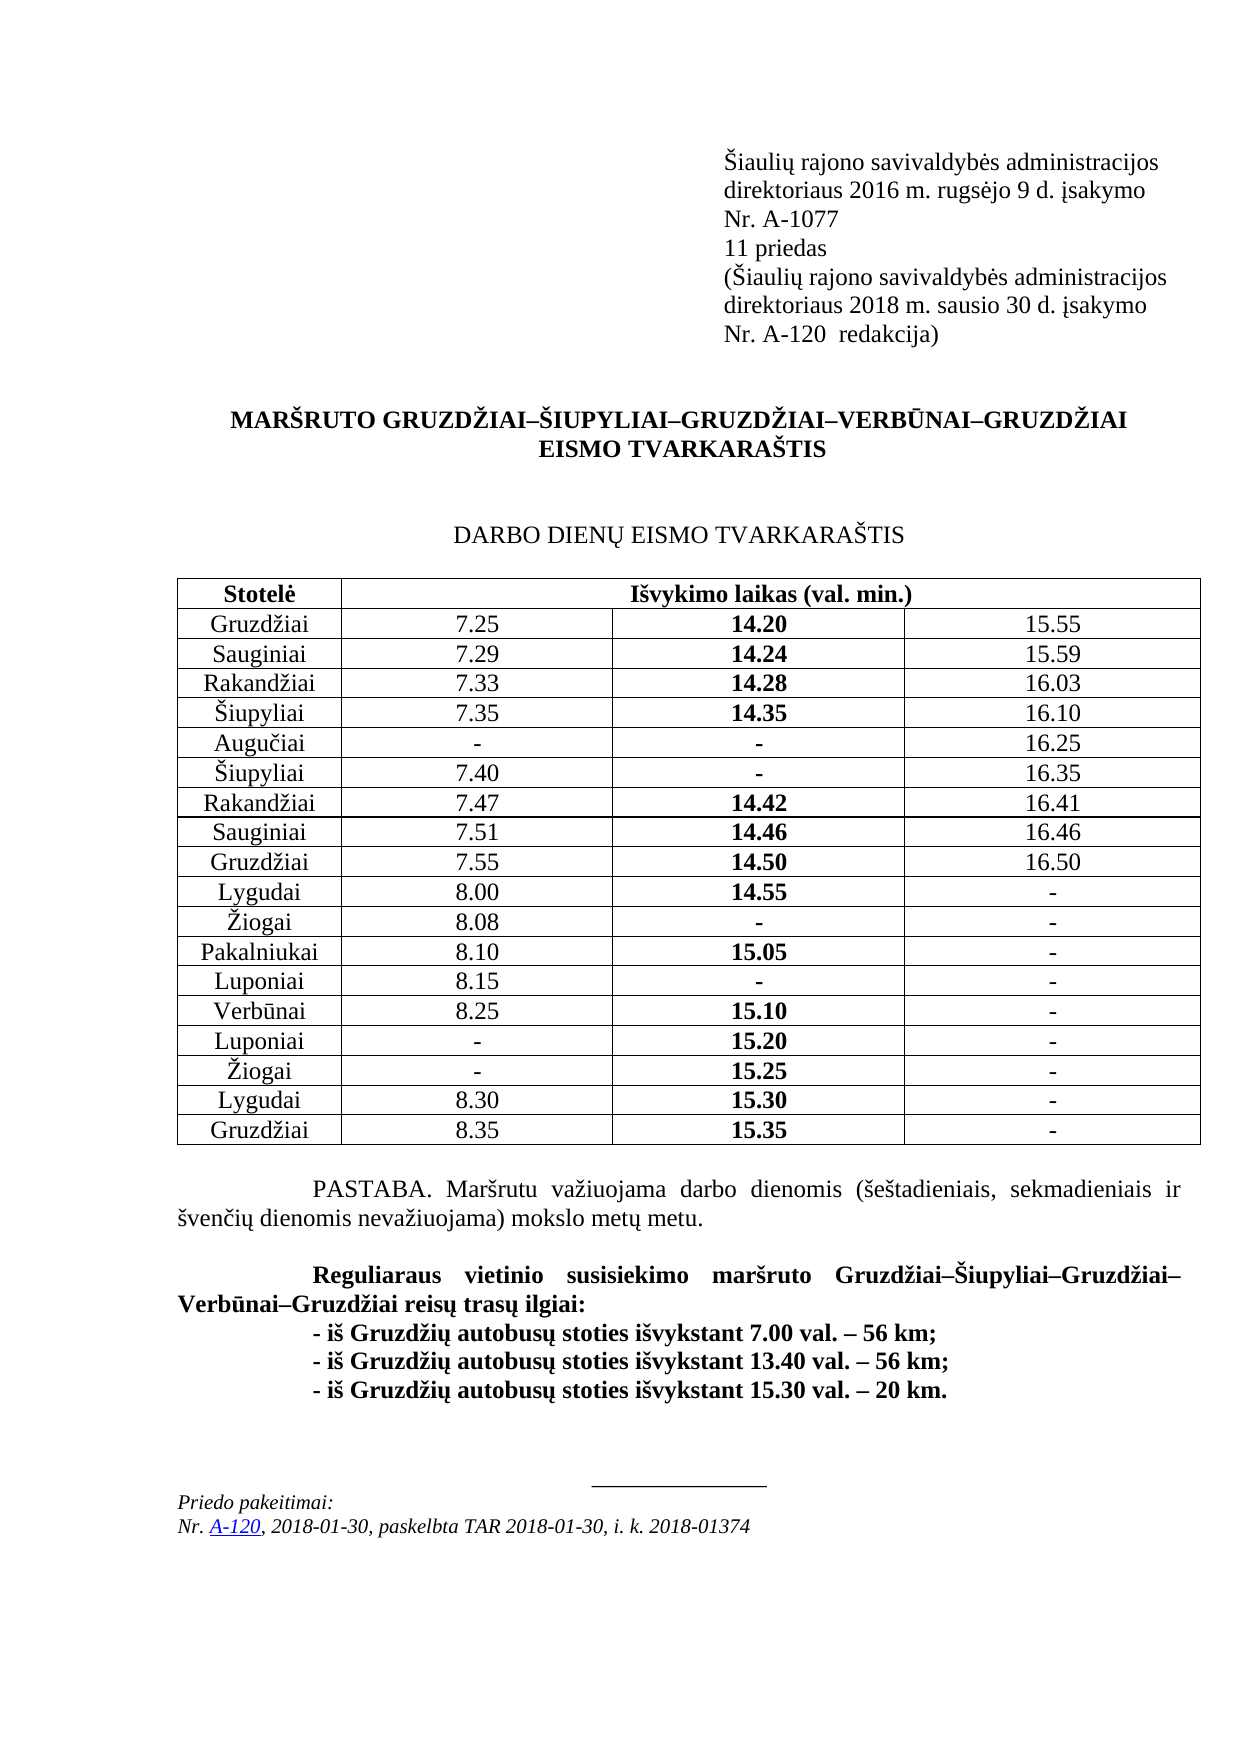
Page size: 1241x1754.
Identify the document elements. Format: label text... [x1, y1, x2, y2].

text Nr. A-120, 2018-01-30, paskelbta TAR 2018-01-30, i. k. 2018-01374 [177, 1514, 1181, 1538]
table_cell 8.08 [342, 907, 612, 936]
table_cell Lygudai [178, 877, 341, 906]
table_cell 8.30 [342, 1086, 612, 1114]
table_cell Gruzdžiai [178, 609, 341, 638]
table_cell 14.20 [613, 609, 904, 638]
table_cell 15.25 [613, 1056, 904, 1084]
table_cell Žiogai [178, 907, 341, 936]
table_cell Gruzdžiai [178, 847, 341, 876]
table_cell 7.35 [342, 698, 612, 727]
table_cell - [905, 996, 1200, 1025]
table_cell - [905, 907, 1200, 936]
table_header Stotelė [178, 579, 341, 608]
text - iš Gruzdžių autobusų stoties išvykstant 15.30 val. – 20 km. [177, 1375, 1181, 1404]
text - iš Gruzdžių autobusų stoties išvykstant 7.00 val. – 56 km; [177, 1318, 1181, 1346]
table_cell 8.10 [342, 937, 612, 965]
table_cell - [342, 728, 612, 757]
table_cell Žiogai [178, 1056, 341, 1084]
table_cell 14.42 [613, 788, 904, 816]
table_cell 15.30 [613, 1086, 904, 1114]
table_cell - [613, 728, 904, 757]
table_cell 14.46 [613, 818, 904, 846]
table_cell 16.10 [905, 698, 1200, 727]
table_cell - [905, 1086, 1200, 1114]
table_cell Luponiai [178, 966, 341, 995]
table_cell 15.35 [613, 1115, 904, 1144]
table_cell 8.25 [342, 996, 612, 1025]
table_cell - [905, 877, 1200, 906]
table_cell 15.59 [905, 639, 1200, 667]
table_cell - [342, 1026, 612, 1055]
text Nr. A-1077 [723, 204, 1181, 233]
text MARŠRUTO GRUZDŽIAI–ŠIUPYLIAI–GRUZDŽIAI–VERBŪNAI–GRUZDŽIAI [177, 406, 1181, 434]
table_cell Verbūnai [178, 996, 341, 1025]
table_cell Šiupyliai [178, 758, 341, 787]
table_cell 14.35 [613, 698, 904, 727]
table_cell Šiupyliai [178, 698, 341, 727]
table_cell - [905, 1026, 1200, 1055]
table_cell 7.25 [342, 609, 612, 638]
table_cell 14.24 [613, 639, 904, 667]
text direktoriaus 2016 m. rugsėjo 9 d. įsakymo [723, 176, 1181, 204]
table_cell - [905, 1056, 1200, 1084]
table_cell - [613, 966, 904, 995]
table_cell Pakalniukai [178, 937, 341, 965]
table_cell 16.41 [905, 788, 1200, 816]
table_cell 15.10 [613, 996, 904, 1025]
table_cell Augučiai [178, 728, 341, 757]
text 11 priedas [723, 233, 1181, 262]
table_cell - [905, 937, 1200, 965]
table_cell - [905, 966, 1200, 995]
table_cell 7.40 [342, 758, 612, 787]
text ______________ [177, 1461, 1181, 1490]
table_cell - [905, 1115, 1200, 1144]
text direktoriaus 2018 m. sausio 30 d. įsakymo [723, 291, 1181, 319]
table_cell 16.03 [905, 669, 1200, 697]
table_cell 8.15 [342, 966, 612, 995]
table_cell - [613, 758, 904, 787]
text EISMO TVARKARAŠTIS [177, 434, 1181, 463]
table_cell 7.55 [342, 847, 612, 876]
text Reguliaraus vietinio susisiekimo maršruto Gruzdžiai–Šiupyliai–Gruzdžiai–Verbūnai–Gruzdžiai reisų trasų ilgiai: [177, 1260, 1181, 1318]
table_cell Lygudai [178, 1086, 341, 1114]
table_cell 15.05 [613, 937, 904, 965]
table_cell 7.51 [342, 818, 612, 846]
table_cell 7.33 [342, 669, 612, 697]
table_cell Rakandžiai [178, 669, 341, 697]
table_cell 14.50 [613, 847, 904, 876]
text Šiaulių rajono savivaldybės administracijos [723, 147, 1181, 176]
table_cell 8.35 [342, 1115, 612, 1144]
text PASTABA. Maršrutu važiuojama darbo dienomis (šeštadieniais, sekmadieniais ir švenčių dienomis nevažiuojama) mokslo metų metu. [177, 1174, 1181, 1231]
table_cell 15.55 [905, 609, 1200, 638]
table_cell 15.20 [613, 1026, 904, 1055]
table_cell - [613, 907, 904, 936]
table_cell 14.28 [613, 669, 904, 697]
table_cell 8.00 [342, 877, 612, 906]
text Nr. A-120 redakcija) [723, 319, 1181, 348]
text (Šiaulių rajono savivaldybės administracijos [723, 262, 1181, 291]
table_cell Sauginiai [178, 639, 341, 667]
text Priedo pakeitimai: [177, 1490, 1181, 1514]
table_cell 7.29 [342, 639, 612, 667]
table_cell Sauginiai [178, 818, 341, 846]
table_cell Gruzdžiai [178, 1115, 341, 1144]
table_cell 16.46 [905, 818, 1200, 846]
text - iš Gruzdžių autobusų stoties išvykstant 13.40 val. – 56 km; [177, 1346, 1181, 1375]
text DARBO DIENŲ EISMO TVARKARAŠTIS [177, 521, 1181, 549]
table_cell 16.50 [905, 847, 1200, 876]
table_cell 7.47 [342, 788, 612, 816]
table_header Išvykimo laikas (val. min.) [342, 579, 1200, 608]
table_cell 14.55 [613, 877, 904, 906]
table_cell 16.35 [905, 758, 1200, 787]
table_cell 16.25 [905, 728, 1200, 757]
table_cell Luponiai [178, 1026, 341, 1055]
table_cell - [342, 1056, 612, 1084]
table_cell Rakandžiai [178, 788, 341, 816]
